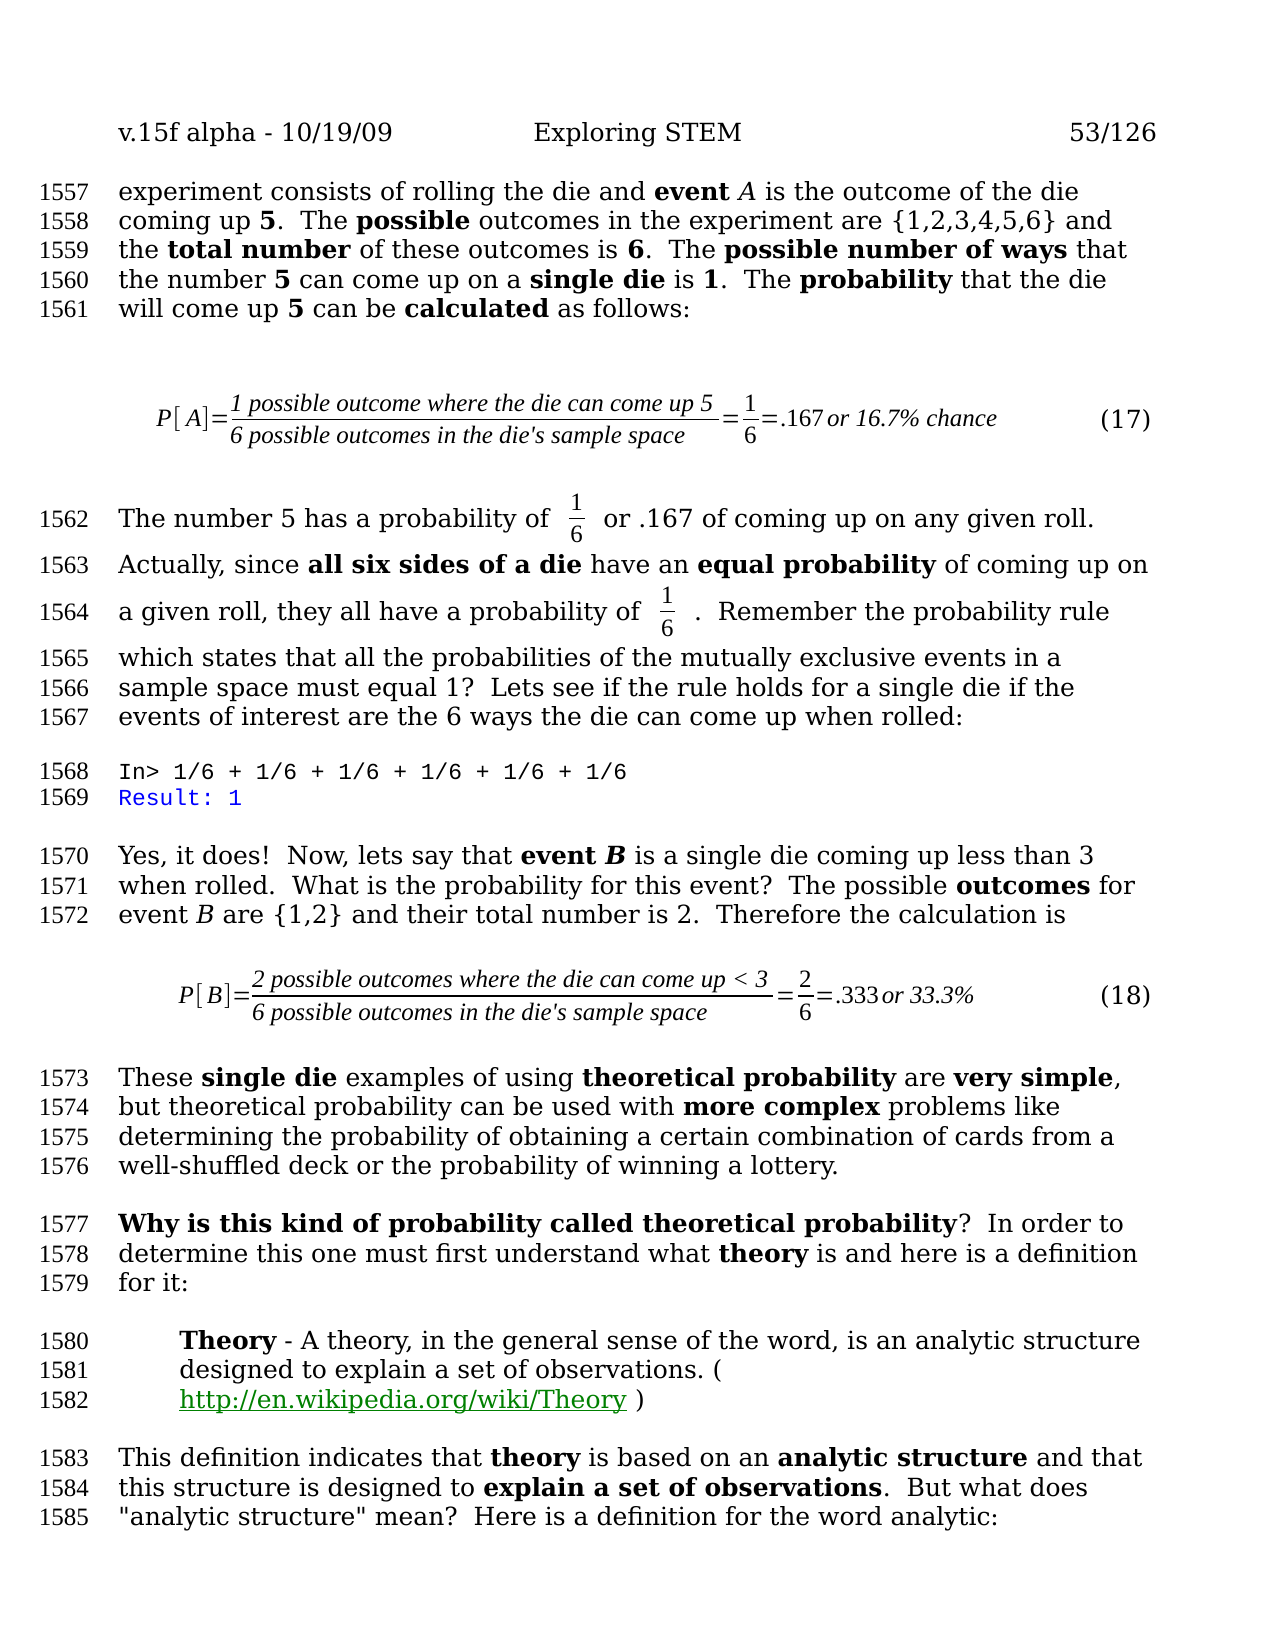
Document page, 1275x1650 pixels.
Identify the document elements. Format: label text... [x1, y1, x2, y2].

table_header [118, 382, 1041, 457]
text This definition indicates that theory is based on an analytic structure and that this structure is designed to explain a set of observations. But what does "analytic structure" mean? Here is a definition for the word analytic: [118, 1443, 1157, 1531]
text Why is this kind of probability called theoretical probability? In order to determine this one must first understand what theory is and here is a definition for it: [118, 1209, 1157, 1297]
table_header [118, 959, 1041, 1034]
text Result: 1 [118, 786, 1157, 812]
table_header (17) [1041, 382, 1157, 457]
table_header (18) [1041, 959, 1157, 1034]
text Yes, it does! Now, lets say that event B is a single die coming up less than 3 when rolled. What is the probability for this event? The possible outcomes for event B are {1,2} and their total number is 2. Therefore the calculation is [118, 841, 1157, 929]
text In> 1/6 + 1/6 + 1/6 + 1/6 + 1/6 + 1/6 [118, 760, 1157, 786]
text Theory - A theory, in the general sense of the word, is an analytic structure designed to explain a set of observations. ( http://en.wikipedia.org/wiki/Theory ) [179, 1326, 1157, 1414]
text These single die examples of using theoretical probability are very simple, but theoretical probability can be used with more complex problems like determining the probability of obtaining a certain combination of cards from a well-shuffled deck or the probability of winning a lottery. [118, 1063, 1157, 1180]
text experiment consists of rolling the die and event A is the outcome of the die coming up 5. The possible outcomes in the experiment are {1,2,3,4,5,6} and the total number of these outcomes is 6. The possible number of ways that the number 5 can come up on a single die is 1. The probability that the die will come up 5 can be calculated as follows: [118, 177, 1157, 324]
text The number 5 has a probability ofor .167 of coming up on any given roll. Actually, since all six sides of a die have an equal probability of coming up on a given roll, they all have a probability of. Remember the probability rule which states that all the probabilities of the mutually exclusive events in a sample space must equal 1? Lets see if the rule holds for a single die if the events of interest are the 6 ways the die can come up when rolled: [118, 487, 1157, 731]
